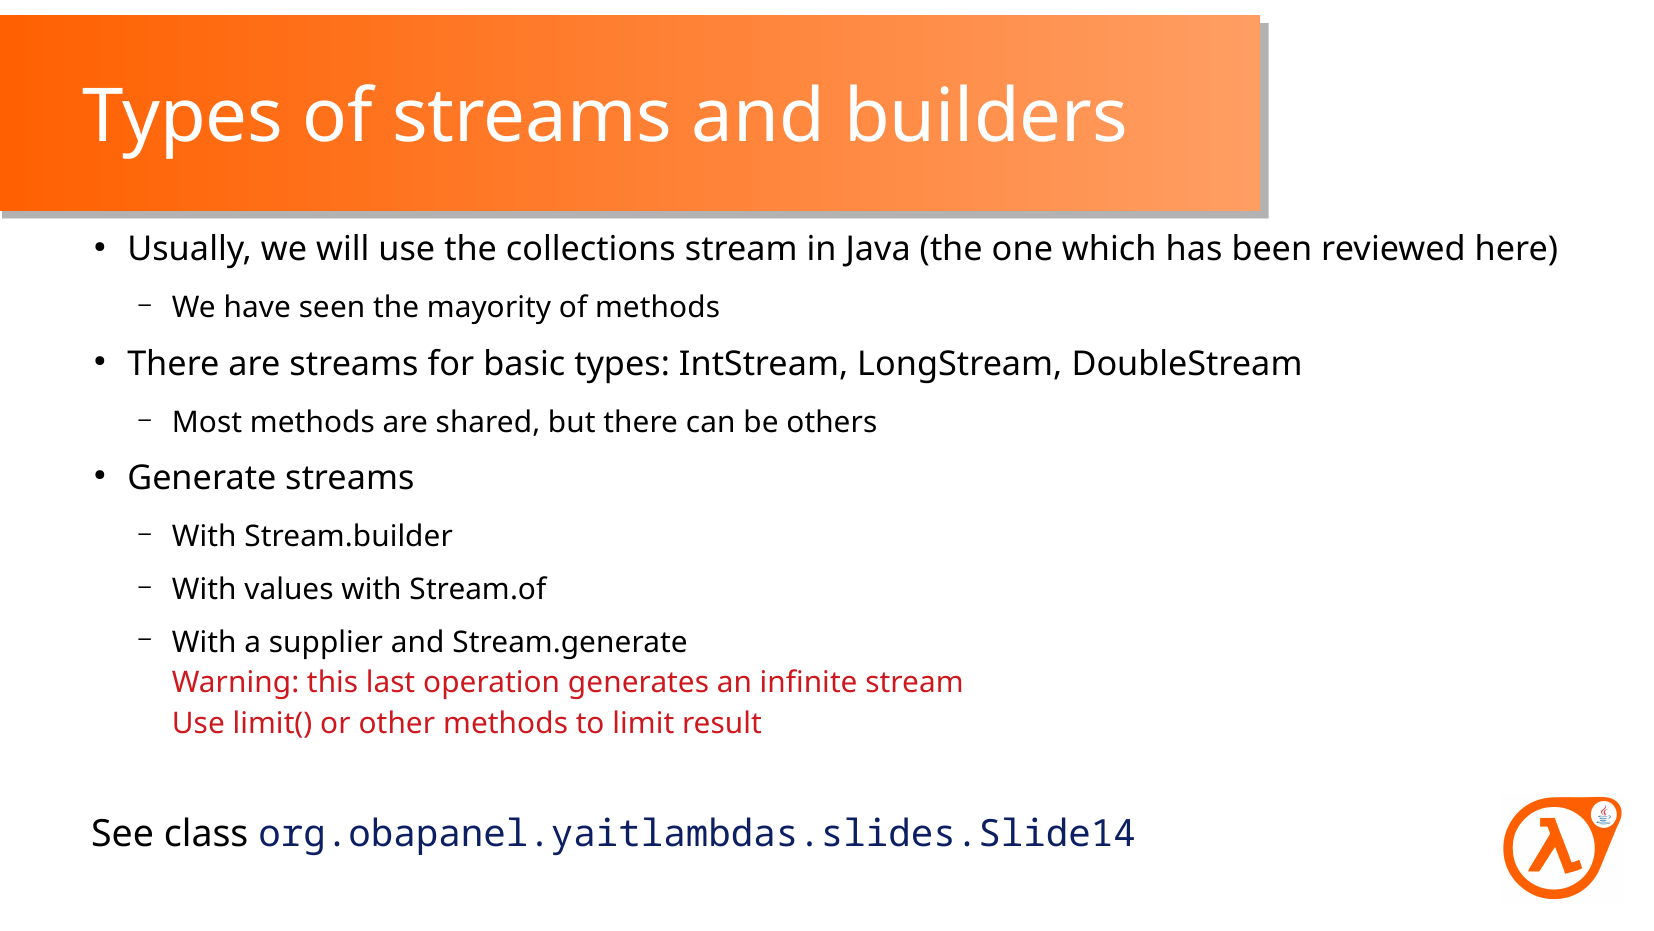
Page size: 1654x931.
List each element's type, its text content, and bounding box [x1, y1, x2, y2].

picture [1500, 794, 1625, 903]
list Usually, we will use the collections stream in Java (the one which has been reviewed here) We have seen the mayority of methods There are streams for basic types: IntStream, LongStream, DoubleStream Most methods are shared, but there can be others Generate streams With Stream.builder With values with Stream.of With a supplier and Stream.generate Warning: this last operation generates an infinite stream Use limit() or other methods to limit result [82, 224, 1571, 764]
text_box See class org.obapanel.yaitlambdas.slides.Slide14 [76, 798, 1129, 856]
title Types of streams and builders [82, 35, 1235, 189]
